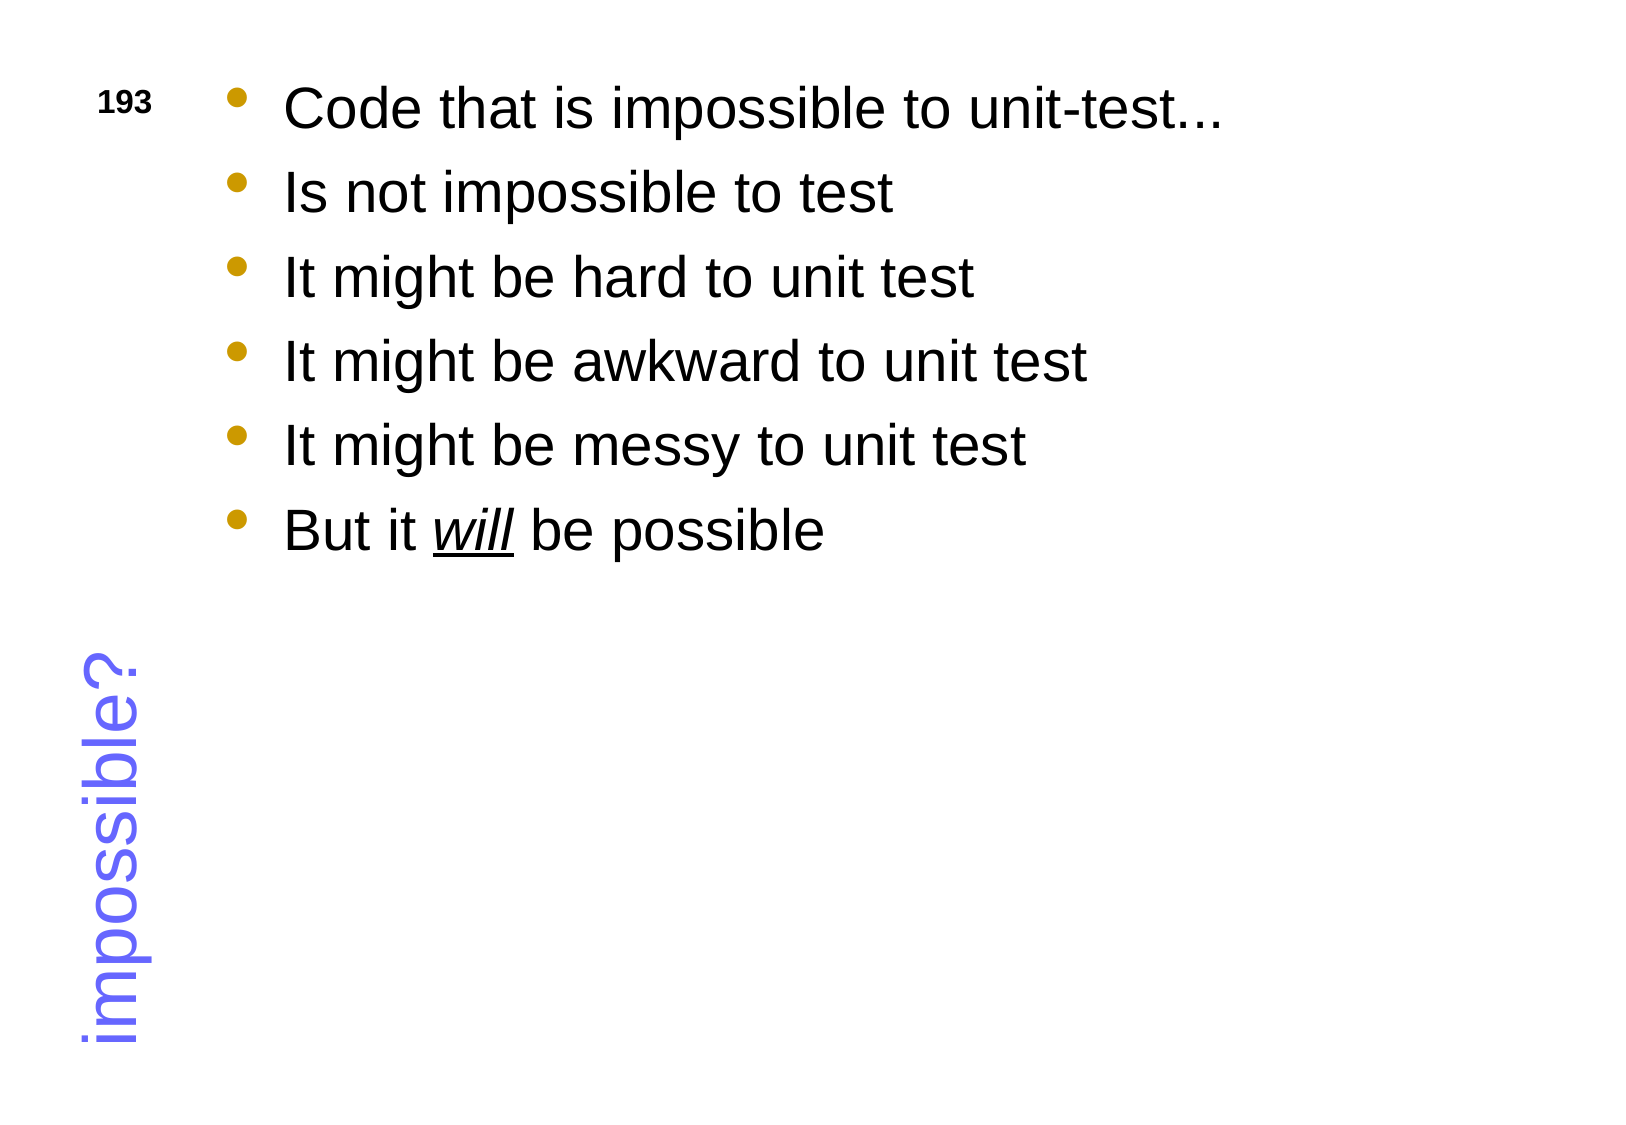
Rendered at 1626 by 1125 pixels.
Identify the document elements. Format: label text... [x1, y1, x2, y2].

title impossible? [37, 162, 176, 1063]
text_box Code that is impossible to unit-test... Is not impossible to test It might be hard to unit test It might be awkward to unit test It might be messy to unit test But it will be possible [212, 62, 1550, 1063]
